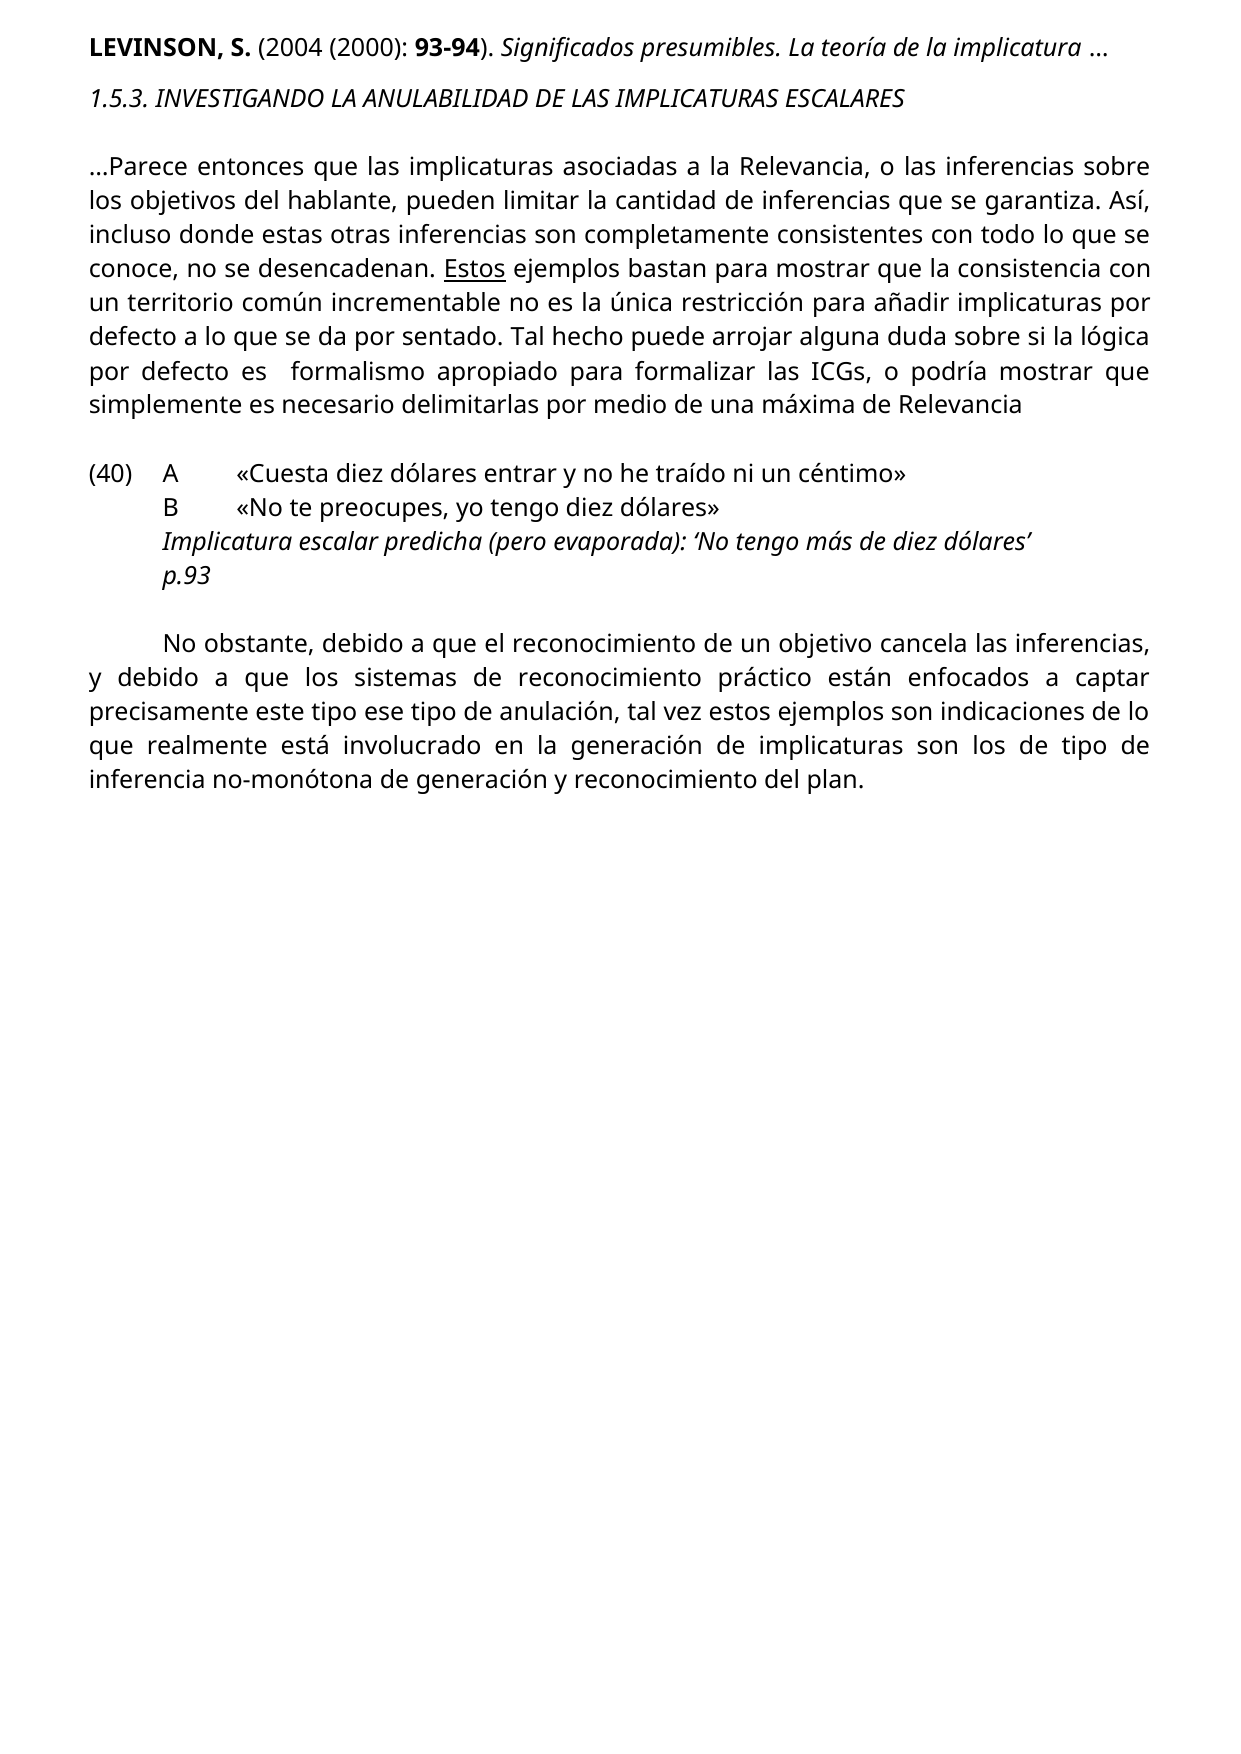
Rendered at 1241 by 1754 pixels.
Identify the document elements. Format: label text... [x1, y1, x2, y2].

text (40) A «Cuesta diez dólares entrar y no he traído ni un céntimo» [88, 455, 1152, 489]
text 1.5.3. INVESTIGANDO LA ANULABILIDAD DE LAS IMPLICATURAS ESCALARES [88, 81, 1152, 115]
text p.93 [88, 557, 1152, 592]
text B «No te preocupes, yo tengo diez dólares» [88, 489, 1152, 523]
text Implicatura escalar predicha (pero evaporada): ‘No tengo más de diez dólares’ [88, 523, 1152, 557]
text LEVINSON, S. (2004 (2000): 93-94). Significados presumibles. La teoría de la implicatura … [88, 29, 1152, 64]
text …Parece entonces que las implicaturas asociadas a la Relevancia, o las inferencias sobre los objetivos del hablante, pueden limitar la cantidad de inferencias que se garantiza. Así, incluso donde estas otras inferencias son completamente consistentes con todo lo que se conoce, no se desencadenan. Estos ejemplos bastan para mostrar que la consistencia con un territorio común incrementable no es la única restricción para añadir implicaturas por defecto a lo que se da por sentado. Tal hecho puede arrojar alguna duda sobre si la lógica por defecto es formalismo apropiado para formalizar las ICGs, o podría mostrar que simplemente es necesario delimitarlas por medio de una máxima de Relevancia [88, 149, 1152, 421]
text No obstante, debido a que el reconocimiento de un objetivo cancela las inferencias, y debido a que los sistemas de reconocimiento práctico están enfocados a captar precisamente este tipo ese tipo de anulación, tal vez estos ejemplos son indicaciones de lo que realmente está involucrado en la generación de implicaturas son los de tipo de inferencia no-monótona de generación y reconocimiento del plan. [88, 626, 1152, 796]
